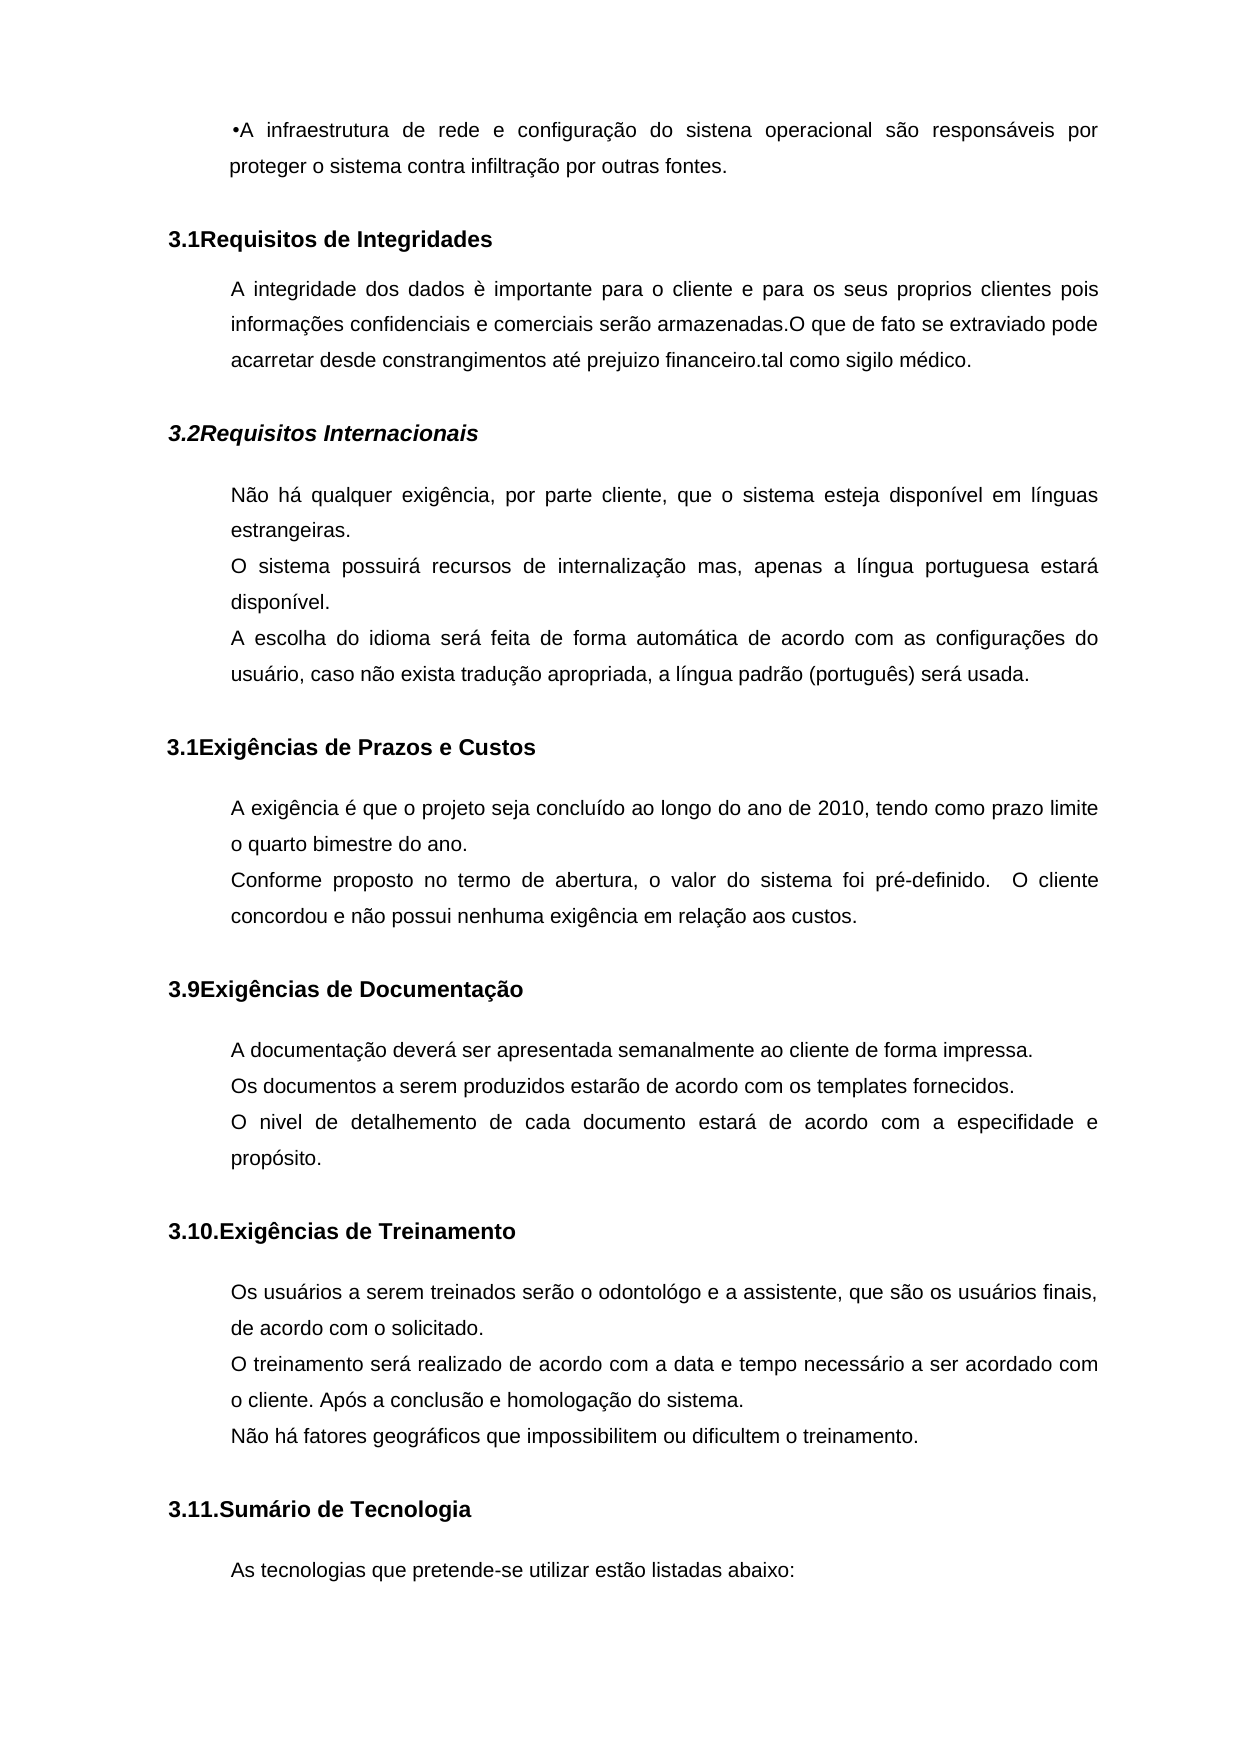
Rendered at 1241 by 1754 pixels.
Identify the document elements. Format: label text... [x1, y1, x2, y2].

subtitle Requisitos Internacionais [168, 420, 1100, 446]
text Os documentos a serem produzidos estarão de acordo com os templates fornecidos. [231, 1074, 1100, 1098]
text O nivel de detalhemento de cada documento estará de acordo com a especifidade e propósito. [231, 1110, 1100, 1170]
subtitle Requisitos de Integridades [168, 226, 1100, 252]
list A escolha do idioma será feita de forma automática de acordo com as configurações do usuário, caso não exista tradução apropriada, a língua padrão (português) será usada. [193, 626, 1100, 686]
text A documentação deverá ser apresentada semanalmente ao cliente de forma impressa. [231, 1038, 1100, 1062]
subtitle Exigências de Treinamento [168, 1218, 1100, 1244]
text O treinamento será realizado de acordo com a data e tempo necessário a ser acordado com o cliente. Após a conclusão e homologação do sistema. [231, 1352, 1100, 1412]
list Não há qualquer exigência, por parte cliente, que o sistema esteja disponível em línguas estrangeiras. [193, 482, 1100, 542]
list A infraestrutura de rede e configuração do sistena operacional são responsáveis por proteger o sistema contra infiltração por outras fontes. [229, 118, 1100, 178]
subtitle Sumário de Tecnologia [168, 1496, 1100, 1522]
list O sistema possuirá recursos de internalização mas, apenas a língua portuguesa estará disponível. [193, 554, 1100, 614]
text A exigência é que o projeto seja concluído ao longo do ano de 2010, tendo como prazo limite o quarto bimestre do ano. [231, 796, 1100, 856]
text As tecnologias que pretende-se utilizar estão listadas abaixo: [231, 1558, 1100, 1582]
text A integridade dos dados è importante para o cliente e para os seus proprios clientes pois informações confidenciais e comerciais serão armazenadas.O que de fato se extraviado pode acarretar desde constrangimentos até prejuizo financeiro.tal como sigilo médico. [231, 276, 1100, 372]
text Conforme proposto no termo de abertura, o valor do sistema foi pré-definido. O cliente concordou e não possui nenhuma exigência em relação aos custos. [231, 868, 1100, 928]
subtitle Exigências de Prazos e Custos [167, 734, 1100, 760]
text Os usuários a serem treinados serão o odontológo e a assistente, que são os usuários finais, de acordo com o solicitado. [231, 1280, 1100, 1340]
text Não há fatores geográficos que impossibilitem ou dificultem o treinamento. [231, 1424, 1100, 1448]
subtitle Exigências de Documentação [168, 976, 1100, 1002]
